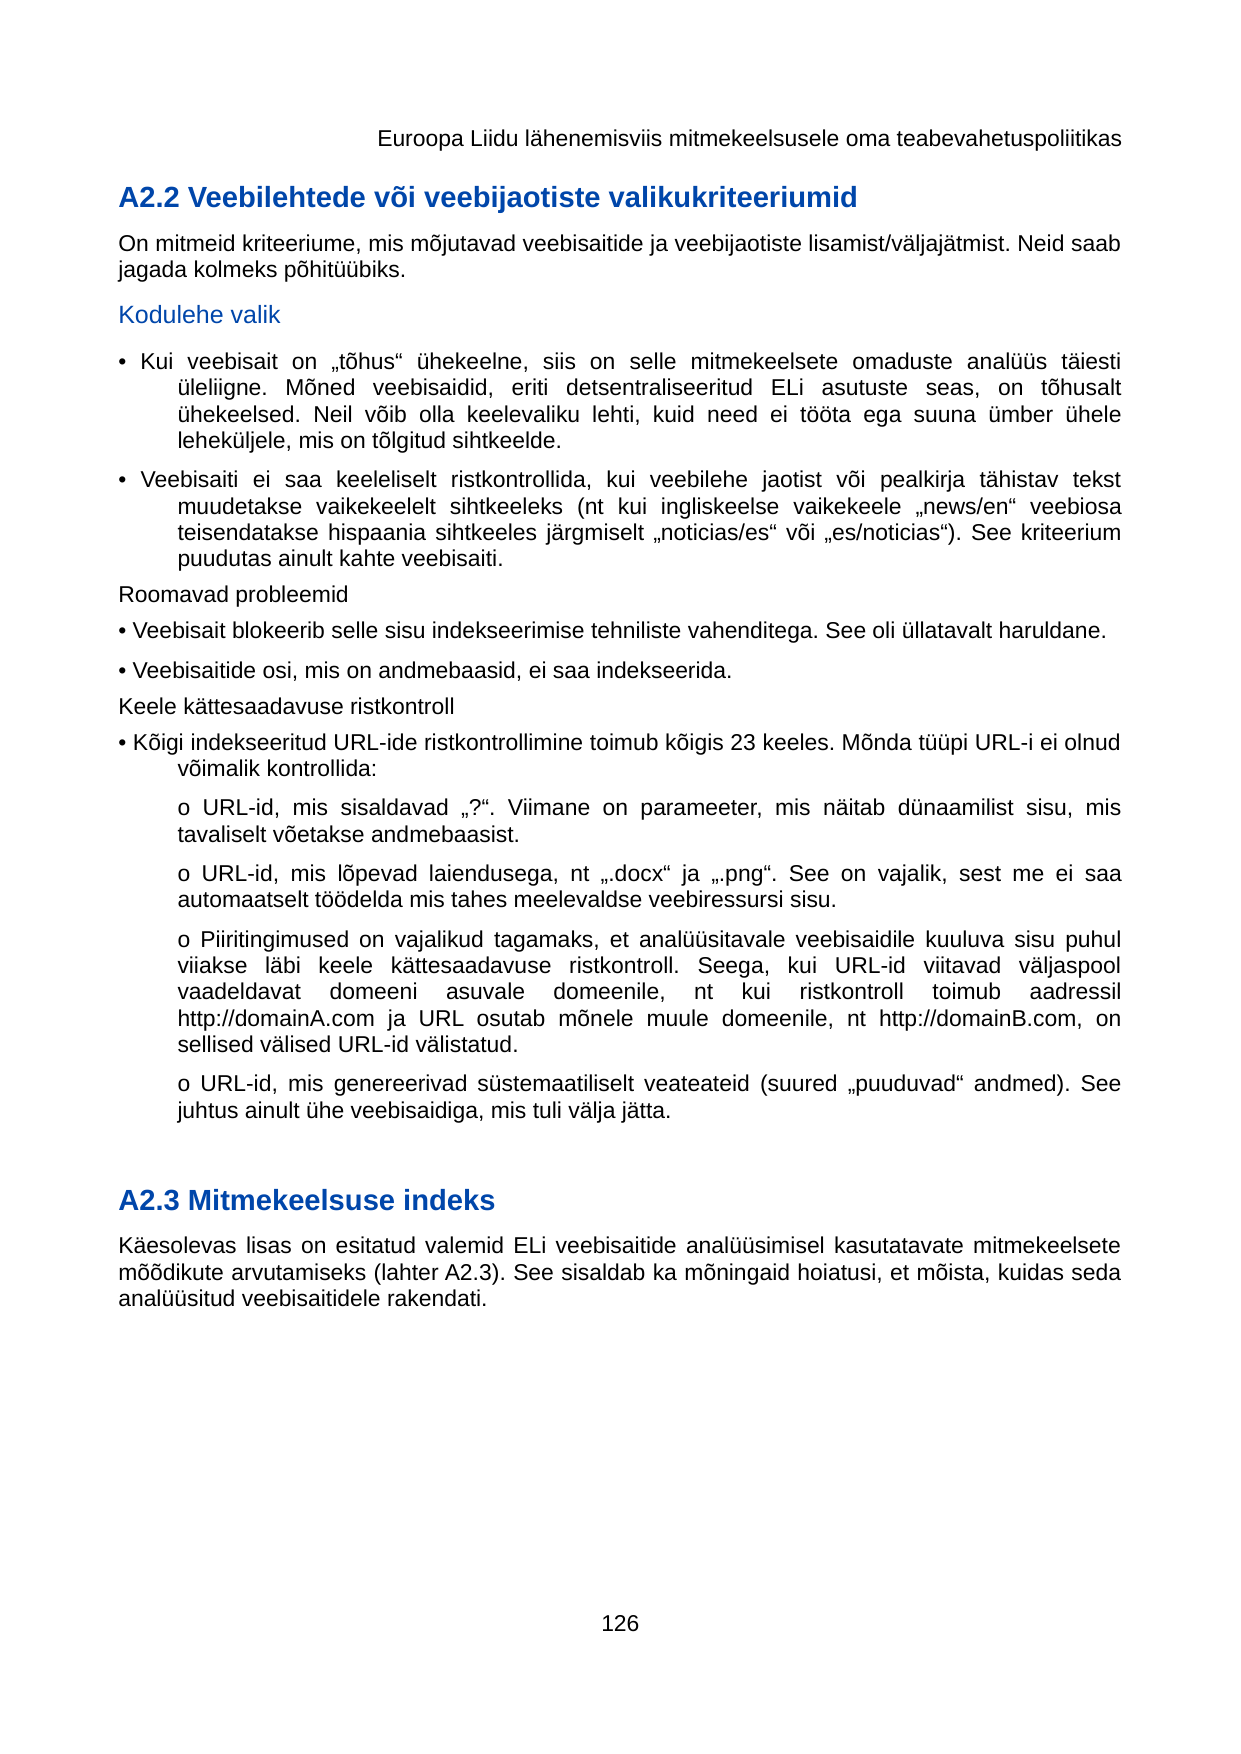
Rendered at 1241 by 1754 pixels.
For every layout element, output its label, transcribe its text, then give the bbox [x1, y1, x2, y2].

text • Veebisaiti ei saa keeleliselt ristkontrollida, kui veebilehe jaotist või pealkirja tähistav tekst muudetakse vaikekeelelt sihtkeeleks (nt kui ingliskeelse vaikekeele „news/en“ veebiosa teisendatakse hispaania sihtkeeles järgmiselt „noticias/es“ või „es/noticias“). See kriteerium puudutas ainult kahte veebisaiti. [118, 466, 1122, 572]
text • Kui veebisait on „tõhus“ ühekeelne, siis on selle mitmekeelsete omaduste analüüs täiesti üleliigne. Mõned veebisaidid, eriti detsentraliseeritud ELi asutuste seas, on tõhusalt ühekeelsed. Neil võib olla keelevaliku lehti, kuid need ei tööta ega suuna ümber ühele leheküljele, mis on tõlgitud sihtkeelde. [118, 348, 1122, 453]
subtitle A2.3 Mitmekeelsuse indeks [118, 1183, 1122, 1217]
text • Kõigi indekseeritud URL-ide ristkontrollimine toimub kõigis 23 keeles. Mõnda tüüpi URL-i ei olnud võimalik kontrollida: [118, 729, 1122, 781]
text Käesolevas lisas on esitatud valemid ELi veebisaitide analüüsimisel kasutatavate mitmekeelsete mõõdikute arvutamiseks (lahter A2.3). See sisaldab ka mõningaid hoiatusi, et mõista, kuidas seda analüüsitud veebisaitidele rakendati. [118, 1232, 1122, 1311]
subtitle Kodulehe valik [118, 300, 1122, 329]
text o Piiritingimused on vajalikud tagamaks, et analüüsitavale veebisaidile kuuluva sisu puhul viiakse läbi keele kättesaadavuse ristkontroll. Seega, kui URL-id viitavad väljaspool vaadeldavat domeeni asuvale domeenile, nt kui ristkontroll toimub aadressil http://domainA.com ja URL osutab mõnele muule domeenile, nt http://domainB.com, on sellised välised URL-id välistatud. [177, 926, 1122, 1057]
text Roomavad probleemid [118, 581, 1122, 608]
subtitle A2.2 Veebilehtede või veebijaotiste valikukriteeriumid [118, 180, 1122, 214]
text o URL-id, mis sisaldavad „?“. Viimane on parameeter, mis näitab dünaamilist sisu, mis tavaliselt võetakse andmebaasist. [177, 794, 1122, 847]
text o URL-id, mis lõpevad laiendusega, nt „.docx“ ja „.png“. See on vajalik, sest me ei saa automaatselt töödelda mis tahes meelevaldse veebiressursi sisu. [177, 860, 1122, 913]
text • Veebisait blokeerib selle sisu indekseerimise tehniliste vahenditega. See oli üllatavalt haruldane. [118, 617, 1122, 644]
text Keele kättesaadavuse ristkontroll [118, 693, 1122, 719]
text • Veebisaitide osi, mis on andmebaasid, ei saa indekseerida. [118, 657, 1122, 683]
text On mitmeid kriteeriume, mis mõjutavad veebisaitide ja veebijaotiste lisamist/väljajätmist. Neid saab jagada kolmeks põhitüübiks. [118, 230, 1122, 282]
text o URL-id, mis genereerivad süstemaatiliselt veateateid (suured „puuduvad“ andmed). See juhtus ainult ühe veebisaidiga, mis tuli välja jätta. [177, 1070, 1122, 1123]
